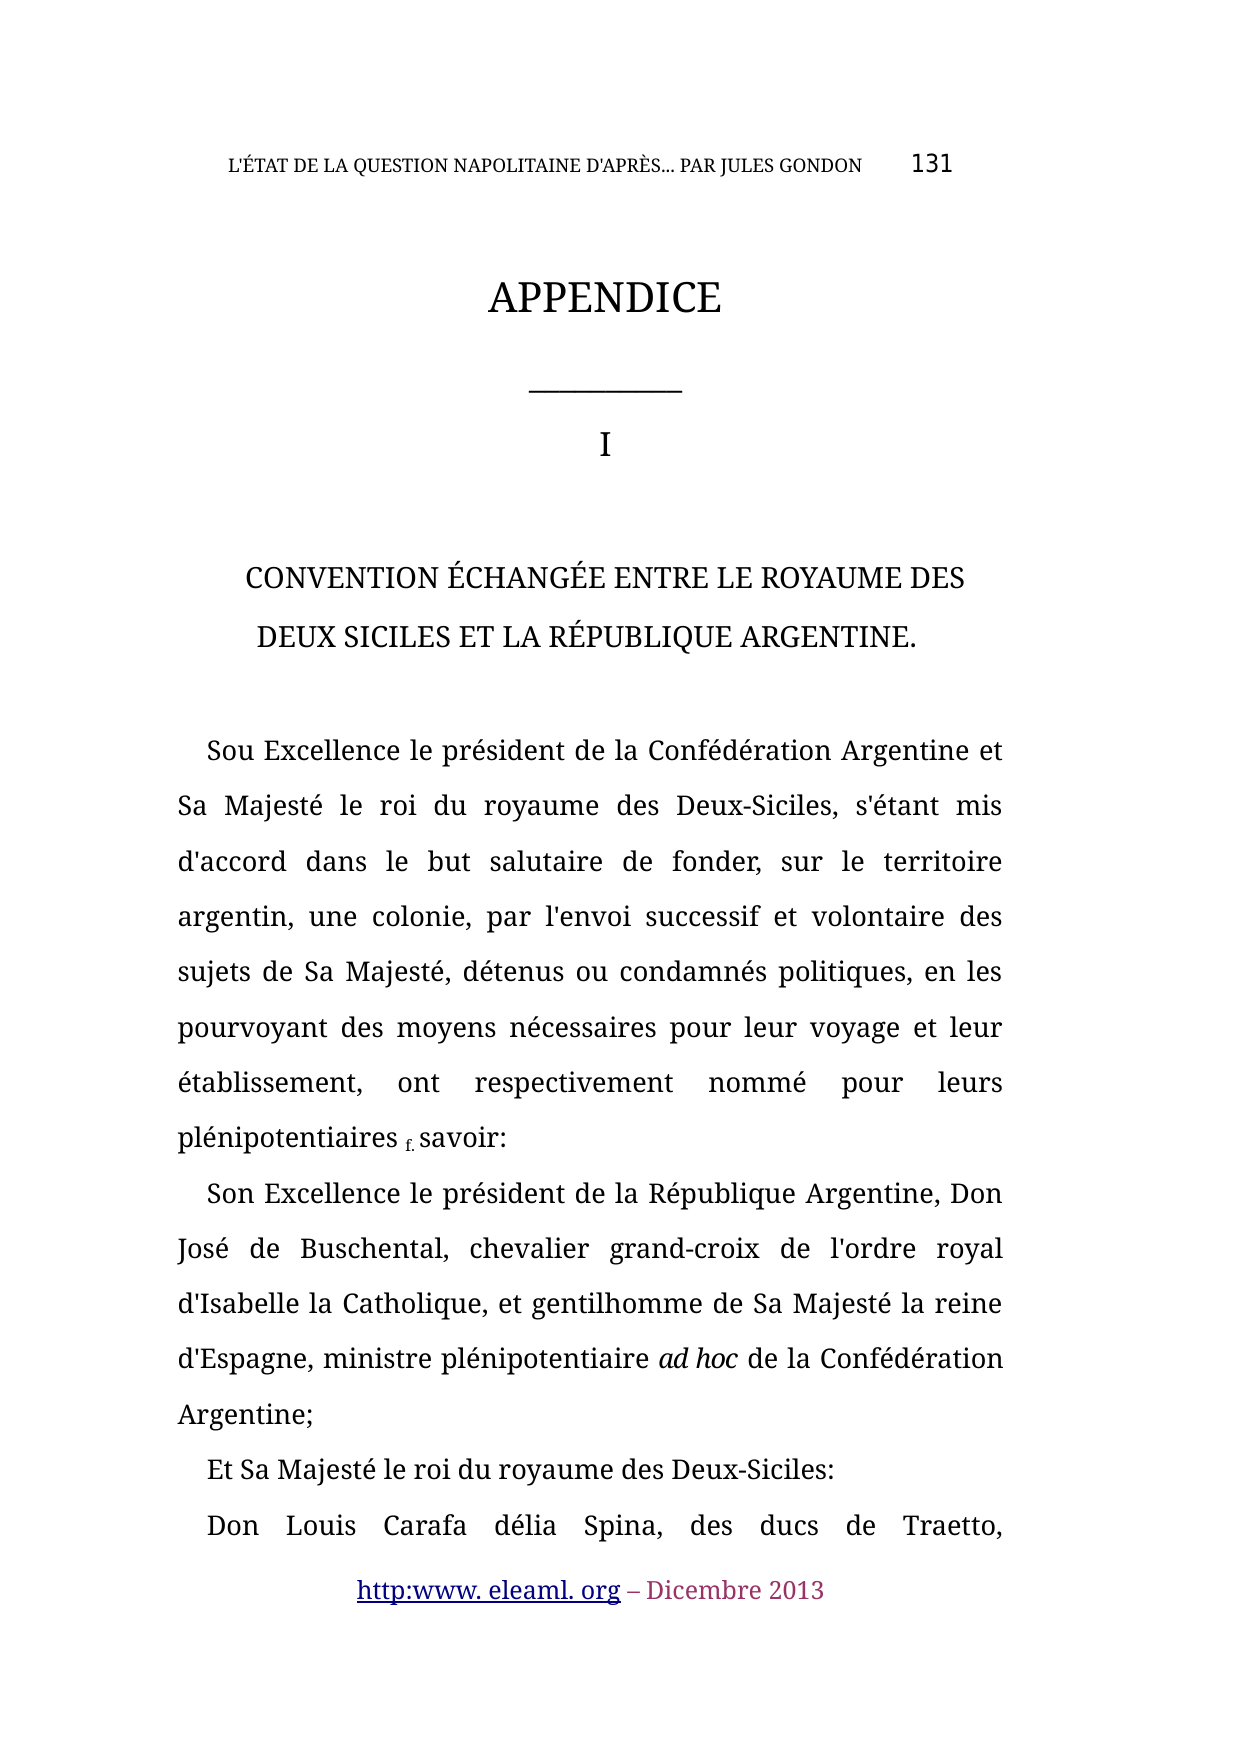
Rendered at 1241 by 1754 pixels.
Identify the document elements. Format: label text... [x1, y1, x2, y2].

text Et Sa Majesté le roi du royaume des Deux-Siciles: [177, 1451, 1004, 1487]
text CONVENTION ÉCHANGÉE ENTRE LE ROYAUME DES DEUX SICILES ET LA RÉPUBLIQUE ARGENTINE. [177, 557, 1004, 656]
text __________ [177, 353, 1004, 398]
text APPENDICE [177, 268, 1004, 324]
text Son Excellence le président de la République Argentine, Don José de Buschental, chevalier grand-croix de l'ordre royal d'Isabelle la Catholique, et gentilhomme de Sa Majesté la reine d'Espagne, ministre plénipotentiaire ad hoc de la Confédération Argentine; [177, 1174, 1004, 1432]
text I [177, 421, 1004, 466]
text Sou Excellence le président de la Confédération Argentine et Sa Majesté le roi du royaume des Deux-Siciles, s'étant mis d'accord dans le but salutaire de fonder, sur le territoire argentin, une colonie, par l'envoi successif et volontaire des sujets de Sa Majesté, détenus ou condamnés politiques, en les pourvoyant des moyens nécessaires pour leur voyage et leur établissement, ont respectivement nommé pour leurs plénipotentiaires f. savoir: [177, 732, 1004, 1156]
text Don Louis Carafa délia Spina, des ducs de Traetto, [177, 1506, 1004, 1543]
